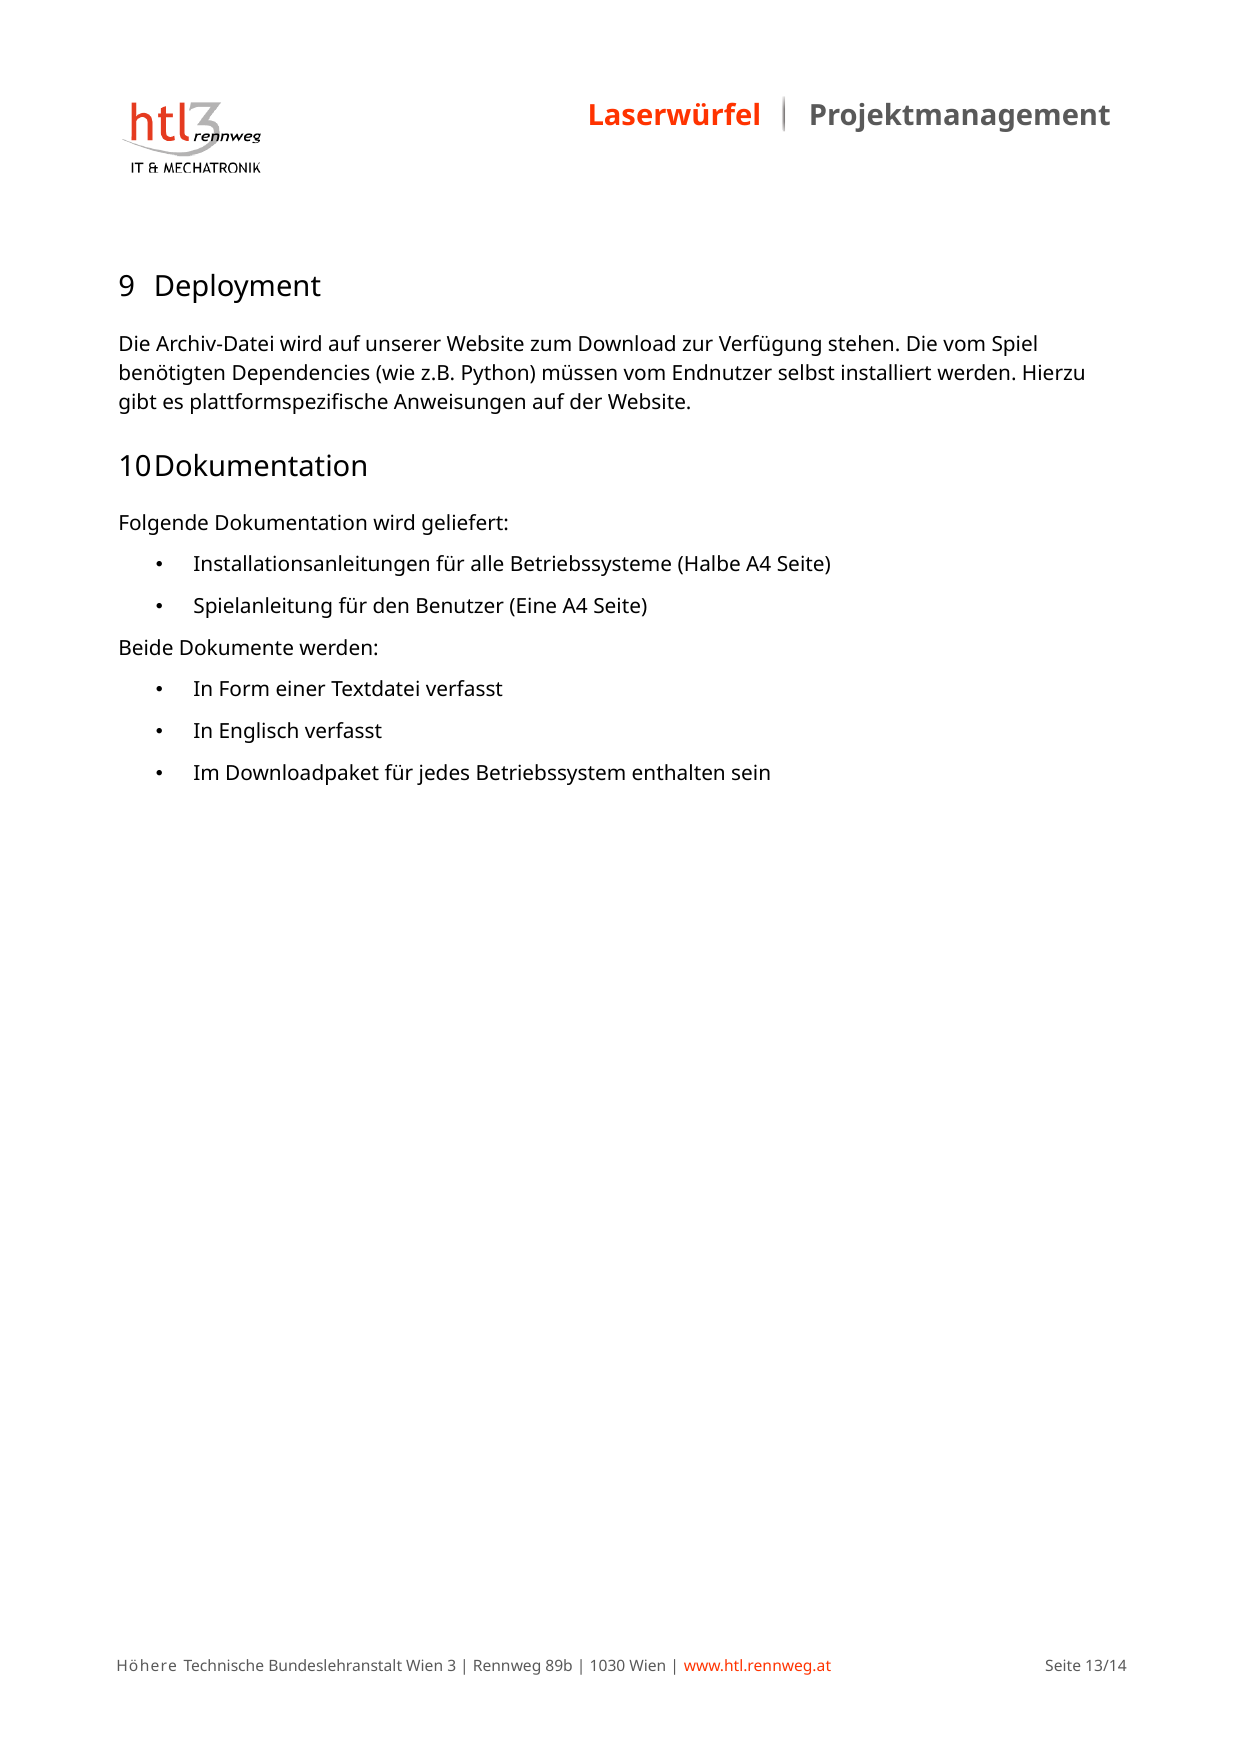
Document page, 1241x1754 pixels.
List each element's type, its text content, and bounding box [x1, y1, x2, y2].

subtitle Deployment [118, 273, 1122, 303]
subtitle Dokumentation [118, 453, 1122, 482]
list Spielanleitung für den Benutzer (Eine A4 Seite) [156, 590, 1122, 619]
text Beide Dokumente werden: [118, 632, 1122, 661]
list In Form einer Textdatei verfasst [156, 673, 1122, 703]
list Installationsanleitungen für alle Betriebssysteme (Halbe A4 Seite) [156, 548, 1122, 578]
list In Englisch verfasst [156, 715, 1122, 744]
list Im Downloadpaket für jedes Betriebssystem enthalten sein [156, 757, 1122, 786]
text Folgende Dokumentation wird geliefert: [118, 507, 1122, 536]
text Die Archiv-Datei wird auf unserer Website zum Download zur Verfügung stehen. Die vom Spiel benötigten Dependencies (wie z.B. Python) müssen vom Endnutzer selbst installiert werden. Hierzu gibt es plattformspezifische Anweisungen auf der Website. [118, 328, 1122, 415]
